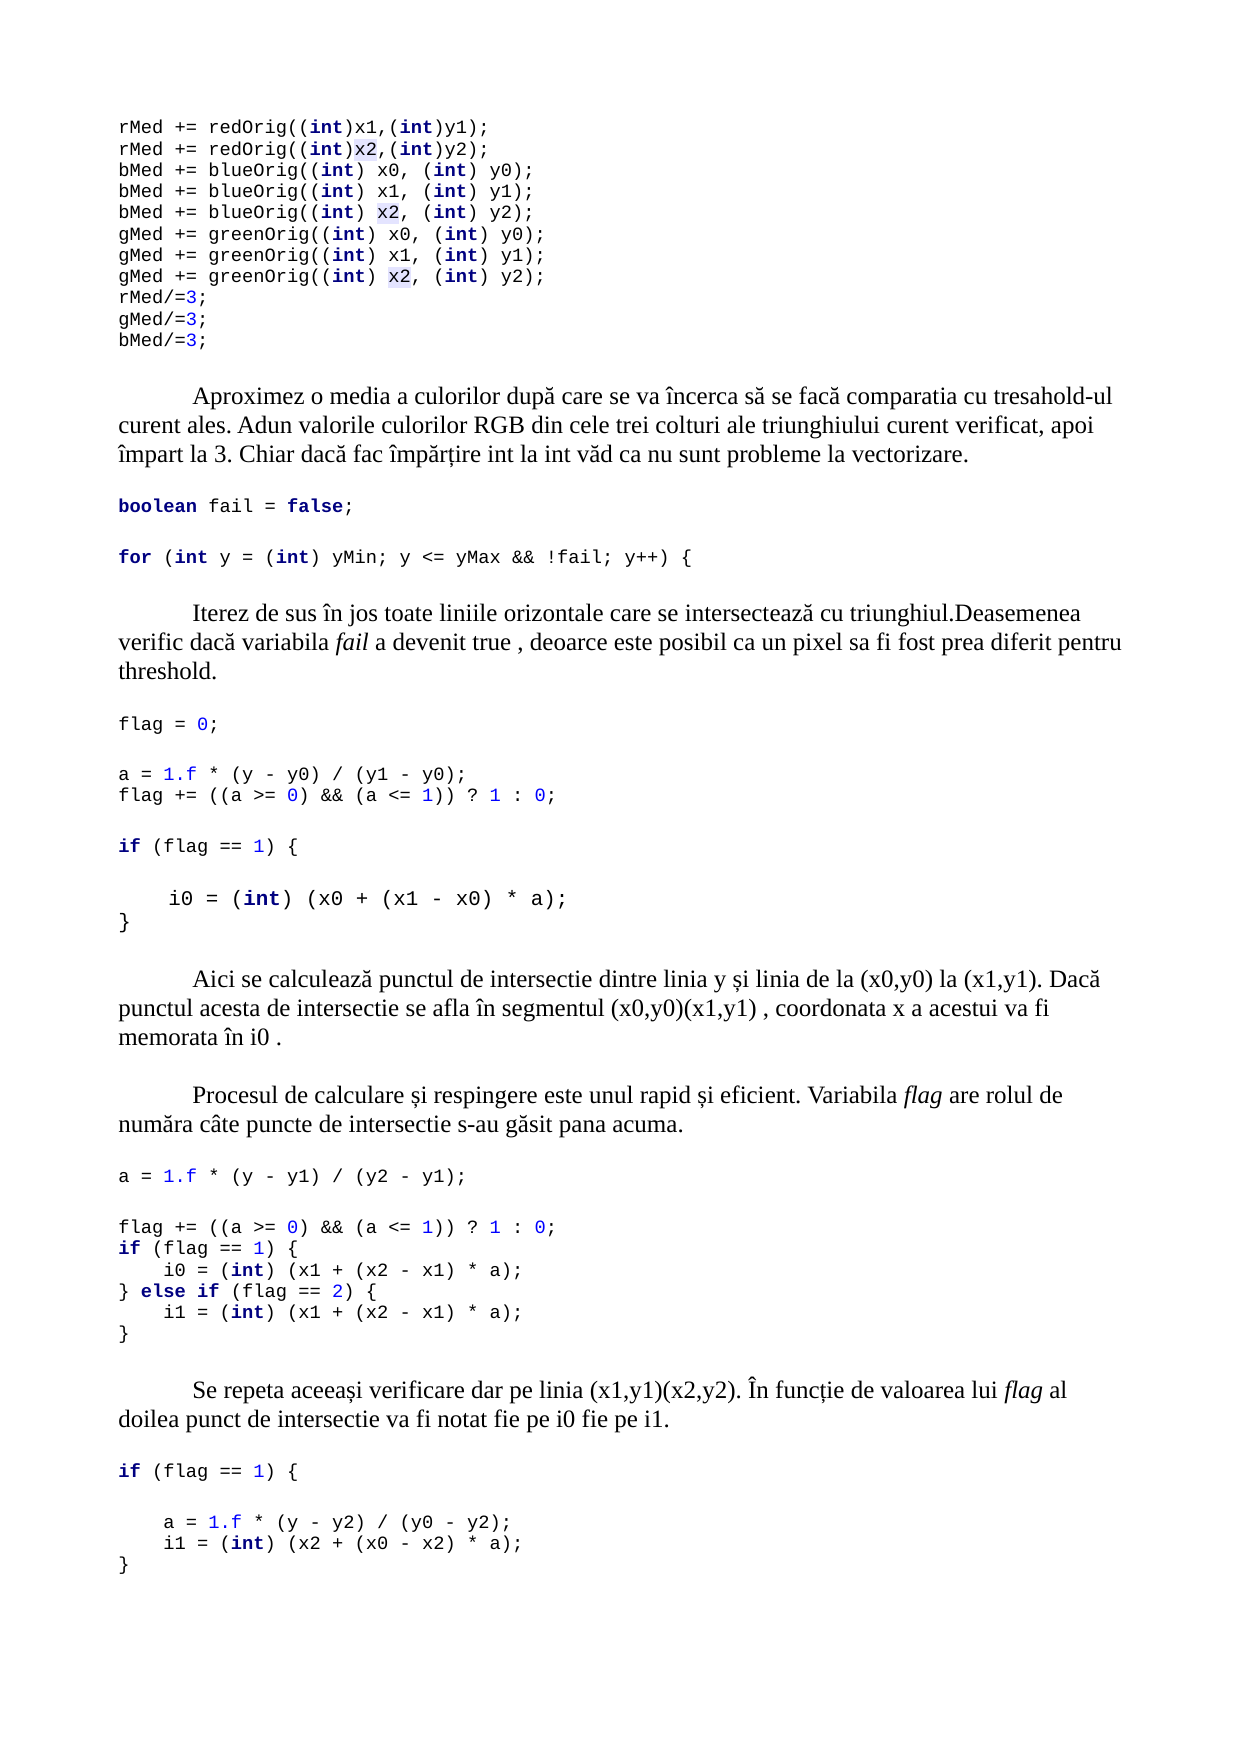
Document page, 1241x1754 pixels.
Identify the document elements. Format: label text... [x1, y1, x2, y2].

text i1 = (int) (x1 + (x2 - x1) * a); [118, 1303, 1122, 1324]
text Se repeta aceeași verificare dar pe linia (x1,y1)(x2,y2). În funcție de valoarea lui flag al doilea punct de intersectie va fi notat fie pe i0 fie pe i1. [118, 1375, 1122, 1432]
text Iterez de sus în jos toate liniile orizontale care se intersectează cu triunghiul.Deasemenea verific dacă variabila fail a devenit true , deoarce este posibil ca un pixel sa fi fost prea diferit pentru threshold. [118, 598, 1122, 685]
text bMed += blueOrig((int) x0, (int) y0); [118, 161, 1122, 182]
text gMed += greenOrig((int) x0, (int) y0); [118, 224, 1122, 246]
text boolean fail = false; [118, 497, 1122, 518]
text flag += ((a >= 0) && (a <= 1)) ? 1 : 0; [118, 1218, 1122, 1239]
text Aici se calculează punctul de intersectie dintre linia y și linia de la (x0,y0) la (x1,y1). Dacă punctul acesta de intersectie se afla în segmentul (x0,y0)(x1,y1) , coordonata x a acestui va fi memorata în i0 . [118, 964, 1122, 1051]
text flag = 0; [118, 714, 1122, 736]
text rMed/=3; [118, 288, 1122, 309]
text bMed += blueOrig((int) x2, (int) y2); [118, 203, 1122, 224]
text if (flag == 1) { [118, 1239, 1122, 1260]
text i0 = (int) (x1 + (x2 - x1) * a); [118, 1260, 1122, 1282]
text flag += ((a >= 0) && (a <= 1)) ? 1 : 0; [118, 786, 1122, 807]
text for (int y = (int) yMin; y <= yMax && !fail; y++) { [118, 548, 1122, 569]
text } else if (flag == 2) { [118, 1282, 1122, 1303]
text bMed/=3; [118, 331, 1122, 352]
text a = 1.f * (y - y2) / (y0 - y2); [118, 1513, 1122, 1534]
text } [118, 1555, 1122, 1576]
text } [118, 911, 1122, 935]
text Procesul de calculare și respingere este unul rapid și eficient. Variabila flag are rolul de număra câte puncte de intersectie s-au găsit pana acuma. [118, 1080, 1122, 1138]
text gMed += greenOrig((int) x1, (int) y1); [118, 246, 1122, 267]
text rMed += redOrig((int)x1,(int)y1); [118, 118, 1122, 139]
text i1 = (int) (x2 + (x0 - x2) * a); [118, 1534, 1122, 1555]
text gMed/=3; [118, 309, 1122, 331]
text bMed += blueOrig((int) x1, (int) y1); [118, 182, 1122, 203]
text Aproximez o media a culorilor după care se va încerca să se facă comparatia cu tresahold-ul curent ales. Adun valorile culorilor RGB din cele trei colturi ale triunghiului curent verificat, apoi împart la 3. Chiar dacă fac împărțire int la int văd ca nu sunt probleme la vectorizare. [118, 381, 1122, 468]
text if (flag == 1) { [118, 1462, 1122, 1483]
text rMed += redOrig((int)x2,(int)y2); [118, 139, 1122, 161]
text gMed += greenOrig((int) x2, (int) y2); [118, 267, 1122, 288]
text a = 1.f * (y - y1) / (y2 - y1); [118, 1167, 1122, 1188]
text i0 = (int) (x0 + (x1 - x0) * a); [118, 888, 1122, 911]
text if (flag == 1) { [118, 837, 1122, 858]
text a = 1.f * (y - y0) / (y1 - y0); [118, 765, 1122, 786]
text } [118, 1324, 1122, 1345]
